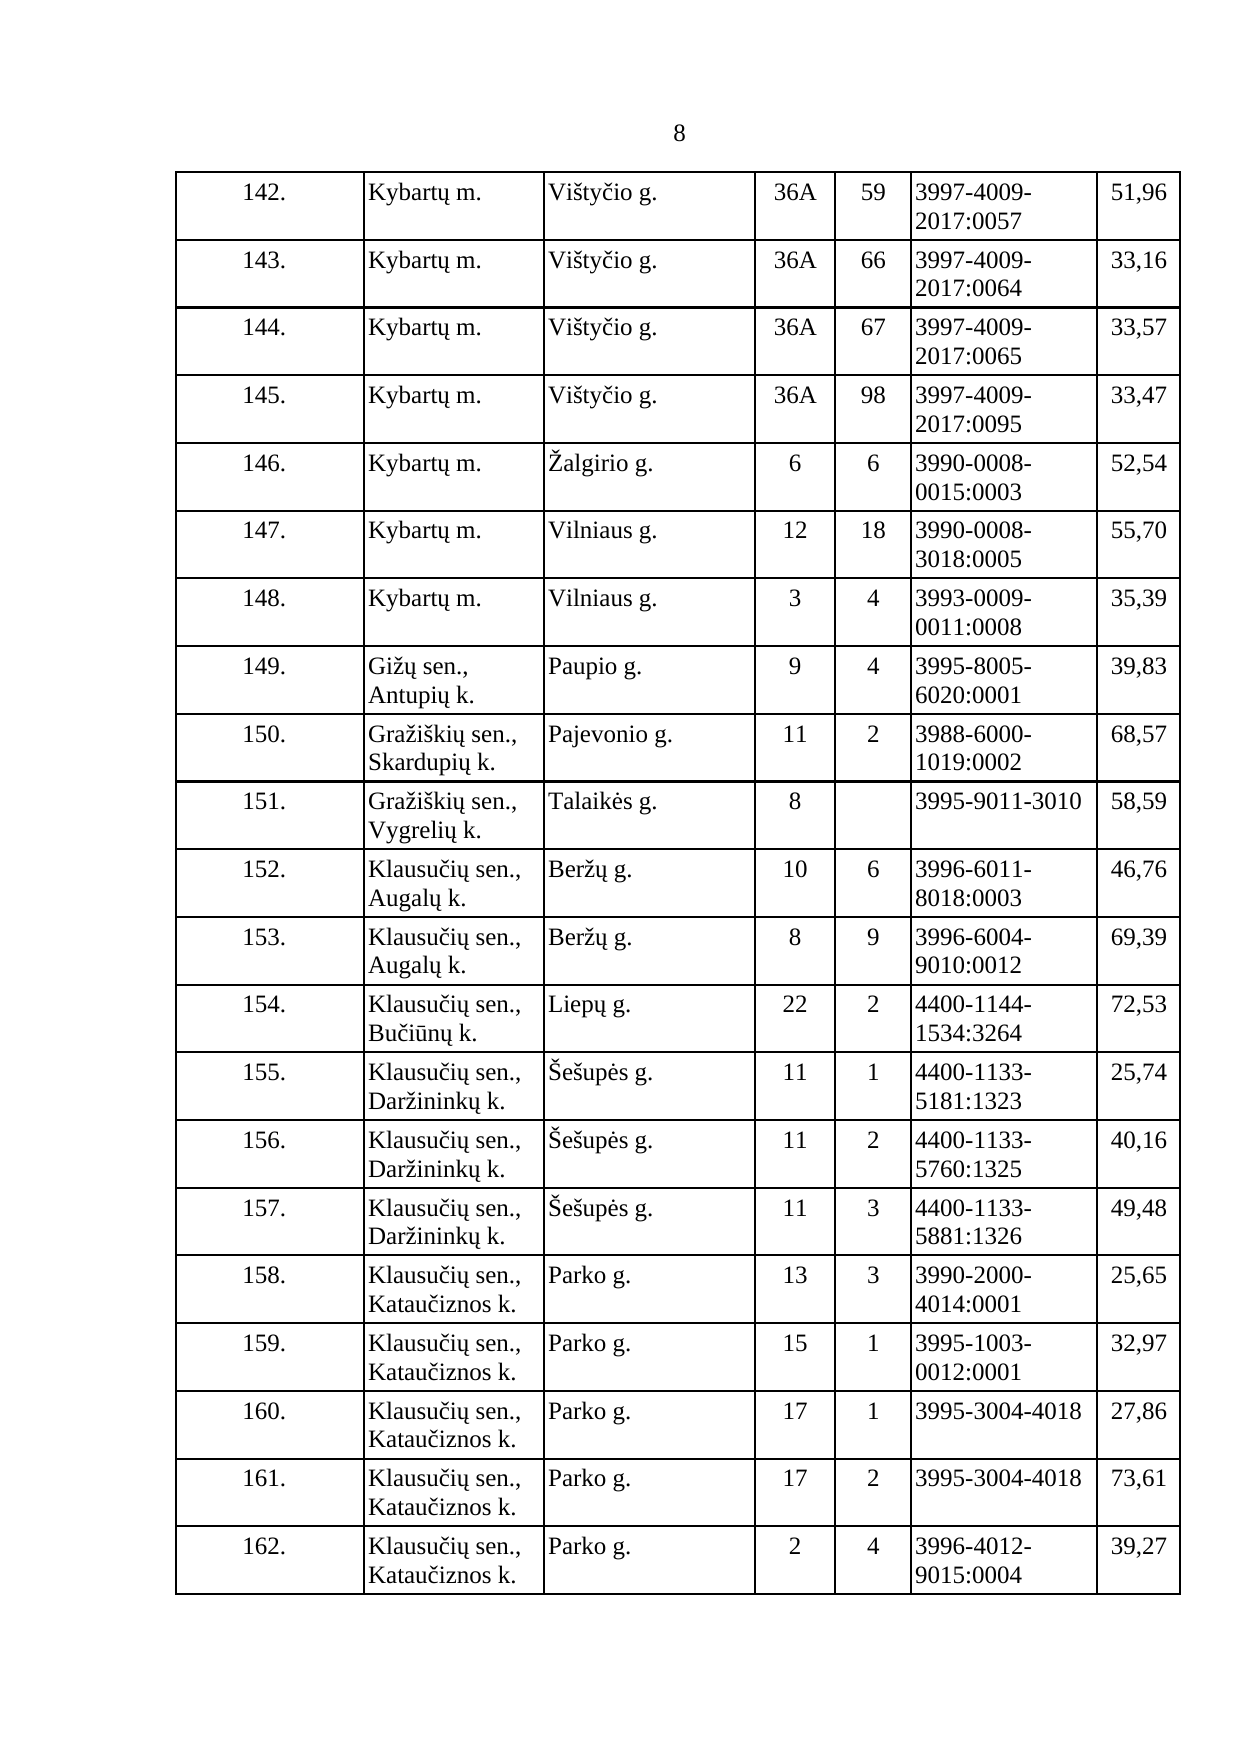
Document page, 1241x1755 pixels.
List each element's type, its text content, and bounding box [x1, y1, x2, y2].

table_cell 59 [836, 173, 910, 239]
table_cell 3996-6011-8018:0003 [912, 850, 1096, 916]
table_cell 4 [836, 647, 910, 713]
table_cell 13 [756, 1256, 834, 1322]
table_cell 12 [756, 512, 834, 577]
table_cell 39,83 [1098, 647, 1179, 713]
table_cell 25,74 [1098, 1053, 1179, 1119]
table_cell 144. [177, 309, 363, 374]
table_cell 11 [756, 715, 834, 780]
table_cell 2 [836, 715, 910, 780]
table_cell Parko g. [545, 1256, 754, 1322]
table_cell Gižų sen., Antupių k. [365, 647, 543, 713]
table_cell 152. [177, 850, 363, 916]
table_cell 6 [836, 444, 910, 509]
table_cell 150. [177, 715, 363, 780]
table_cell 11 [756, 1189, 834, 1254]
table_cell 32,97 [1098, 1324, 1179, 1390]
table_cell 3990-0008-0015:0003 [912, 444, 1096, 509]
table_cell 145. [177, 376, 363, 442]
table_cell 46,76 [1098, 850, 1179, 916]
table_cell 3995-8005-6020:0001 [912, 647, 1096, 713]
table_cell 1 [836, 1324, 910, 1390]
table_cell 10 [756, 850, 834, 916]
table_cell 2 [836, 986, 910, 1051]
table_cell Vištyčio g. [545, 309, 754, 374]
table_cell 8 [756, 783, 834, 848]
table_cell 3997-4009-2017:0095 [912, 376, 1096, 442]
table_cell Kybartų m. [365, 444, 543, 509]
table_cell 3988-6000-1019:0002 [912, 715, 1096, 780]
table_cell 153. [177, 918, 363, 983]
table_cell 3995-9011-3010 [912, 783, 1096, 848]
table_cell 68,57 [1098, 715, 1179, 780]
table_cell 3997-4009-2017:0065 [912, 309, 1096, 374]
table_cell Klausučių sen., Daržininkų k. [365, 1189, 543, 1254]
table_cell 39,27 [1098, 1527, 1179, 1593]
table_cell 154. [177, 986, 363, 1051]
table_cell 72,53 [1098, 986, 1179, 1051]
table_cell 15 [756, 1324, 834, 1390]
table_cell 35,39 [1098, 579, 1179, 645]
table_cell 18 [836, 512, 910, 577]
table_cell Klausučių sen., Kataučiznos k. [365, 1324, 543, 1390]
table_cell Parko g. [545, 1324, 754, 1390]
table_cell 3995-3004-4018 [912, 1460, 1096, 1525]
table_cell Klausučių sen., Kataučiznos k. [365, 1527, 543, 1593]
table_cell Talaikės g. [545, 783, 754, 848]
table_cell 2 [836, 1121, 910, 1187]
table_cell 1 [836, 1053, 910, 1119]
table_cell Klausučių sen., Daržininkų k. [365, 1053, 543, 1119]
table_cell 158. [177, 1256, 363, 1322]
table_cell 27,86 [1098, 1392, 1179, 1457]
table_cell 3996-4012-9015:0004 [912, 1527, 1096, 1593]
table_cell 36A [756, 173, 834, 239]
table_cell Kybartų m. [365, 579, 543, 645]
table_cell 17 [756, 1460, 834, 1525]
table_cell 147. [177, 512, 363, 577]
table_cell 40,16 [1098, 1121, 1179, 1187]
table_cell 156. [177, 1121, 363, 1187]
table_cell Vilniaus g. [545, 579, 754, 645]
table_cell 17 [756, 1392, 834, 1457]
table_cell 4400-1144-1534:3264 [912, 986, 1096, 1051]
table_cell 3995-3004-4018 [912, 1392, 1096, 1457]
table_cell 4 [836, 579, 910, 645]
table_cell Parko g. [545, 1527, 754, 1593]
table_cell 25,65 [1098, 1256, 1179, 1322]
table_cell Šešupės g. [545, 1053, 754, 1119]
table_cell [836, 783, 910, 848]
table_cell 3 [836, 1189, 910, 1254]
table_cell 11 [756, 1053, 834, 1119]
table_cell Klausučių sen., Kataučiznos k. [365, 1460, 543, 1525]
table_cell Klausučių sen., Kataučiznos k. [365, 1256, 543, 1322]
table_cell 155. [177, 1053, 363, 1119]
table_cell 146. [177, 444, 363, 509]
table_cell Gražiškių sen., Skardupių k. [365, 715, 543, 780]
table_cell 98 [836, 376, 910, 442]
table_cell 149. [177, 647, 363, 713]
table_cell Pajevonio g. [545, 715, 754, 780]
table_cell 6 [756, 444, 834, 509]
table_cell Vilniaus g. [545, 512, 754, 577]
table_cell 3996-6004-9010:0012 [912, 918, 1096, 983]
table_cell Kybartų m. [365, 376, 543, 442]
table_cell Vištyčio g. [545, 173, 754, 239]
table_cell 52,54 [1098, 444, 1179, 509]
table_cell 4400-1133-5881:1326 [912, 1189, 1096, 1254]
table_cell Gražiškių sen., Vygrelių k. [365, 783, 543, 848]
table_cell Liepų g. [545, 986, 754, 1051]
table_cell 49,48 [1098, 1189, 1179, 1254]
table_cell 11 [756, 1121, 834, 1187]
table_cell 73,61 [1098, 1460, 1179, 1525]
table_cell 36A [756, 241, 834, 306]
table_cell 4400-1133-5181:1323 [912, 1053, 1096, 1119]
table_cell 3 [756, 579, 834, 645]
table_cell Šešupės g. [545, 1189, 754, 1254]
table_cell 9 [836, 918, 910, 983]
table_cell Žalgirio g. [545, 444, 754, 509]
table_cell Kybartų m. [365, 241, 543, 306]
table_cell Klausučių sen., Bučiūnų k. [365, 986, 543, 1051]
table_cell Beržų g. [545, 850, 754, 916]
table_cell 36A [756, 376, 834, 442]
table_cell Paupio g. [545, 647, 754, 713]
table_cell Kybartų m. [365, 173, 543, 239]
table_cell 2 [836, 1460, 910, 1525]
table_cell 4 [836, 1527, 910, 1593]
table_cell 4400-1133-5760:1325 [912, 1121, 1096, 1187]
table_cell 159. [177, 1324, 363, 1390]
table_cell 8 [756, 918, 834, 983]
table_cell 157. [177, 1189, 363, 1254]
table_cell Klausučių sen., Augalų k. [365, 850, 543, 916]
table_cell Vištyčio g. [545, 376, 754, 442]
table_cell 33,47 [1098, 376, 1179, 442]
table_cell 51,96 [1098, 173, 1179, 239]
table_cell Parko g. [545, 1392, 754, 1457]
table_cell 162. [177, 1527, 363, 1593]
table_cell Kybartų m. [365, 309, 543, 374]
table_cell Klausučių sen., Kataučiznos k. [365, 1392, 543, 1457]
table_cell 2 [756, 1527, 834, 1593]
table_cell Vištyčio g. [545, 241, 754, 306]
table_cell 66 [836, 241, 910, 306]
table_cell 3997-4009-2017:0057 [912, 173, 1096, 239]
table_cell 22 [756, 986, 834, 1051]
table_cell 160. [177, 1392, 363, 1457]
table_cell 3990-2000-4014:0001 [912, 1256, 1096, 1322]
table_cell 33,57 [1098, 309, 1179, 374]
table_cell Parko g. [545, 1460, 754, 1525]
table_cell 3993-0009-0011:0008 [912, 579, 1096, 645]
table_cell 151. [177, 783, 363, 848]
table_cell 148. [177, 579, 363, 645]
table_cell 143. [177, 241, 363, 306]
table_cell 1 [836, 1392, 910, 1457]
table_cell 3990-0008-3018:0005 [912, 512, 1096, 577]
table_cell Klausučių sen., Daržininkų k. [365, 1121, 543, 1187]
table_cell 6 [836, 850, 910, 916]
table_cell 69,39 [1098, 918, 1179, 983]
table_cell 9 [756, 647, 834, 713]
table_cell Beržų g. [545, 918, 754, 983]
table_cell 33,16 [1098, 241, 1179, 306]
table_cell 67 [836, 309, 910, 374]
table_cell Klausučių sen., Augalų k. [365, 918, 543, 983]
table_cell Šešupės g. [545, 1121, 754, 1187]
table_cell 55,70 [1098, 512, 1179, 577]
table_cell 3 [836, 1256, 910, 1322]
table_cell 58,59 [1098, 783, 1179, 848]
table_cell 36A [756, 309, 834, 374]
table_cell 142. [177, 173, 363, 239]
table_cell 3995-1003-0012:0001 [912, 1324, 1096, 1390]
table_cell Kybartų m. [365, 512, 543, 577]
table_cell 161. [177, 1460, 363, 1525]
table_cell 3997-4009-2017:0064 [912, 241, 1096, 306]
